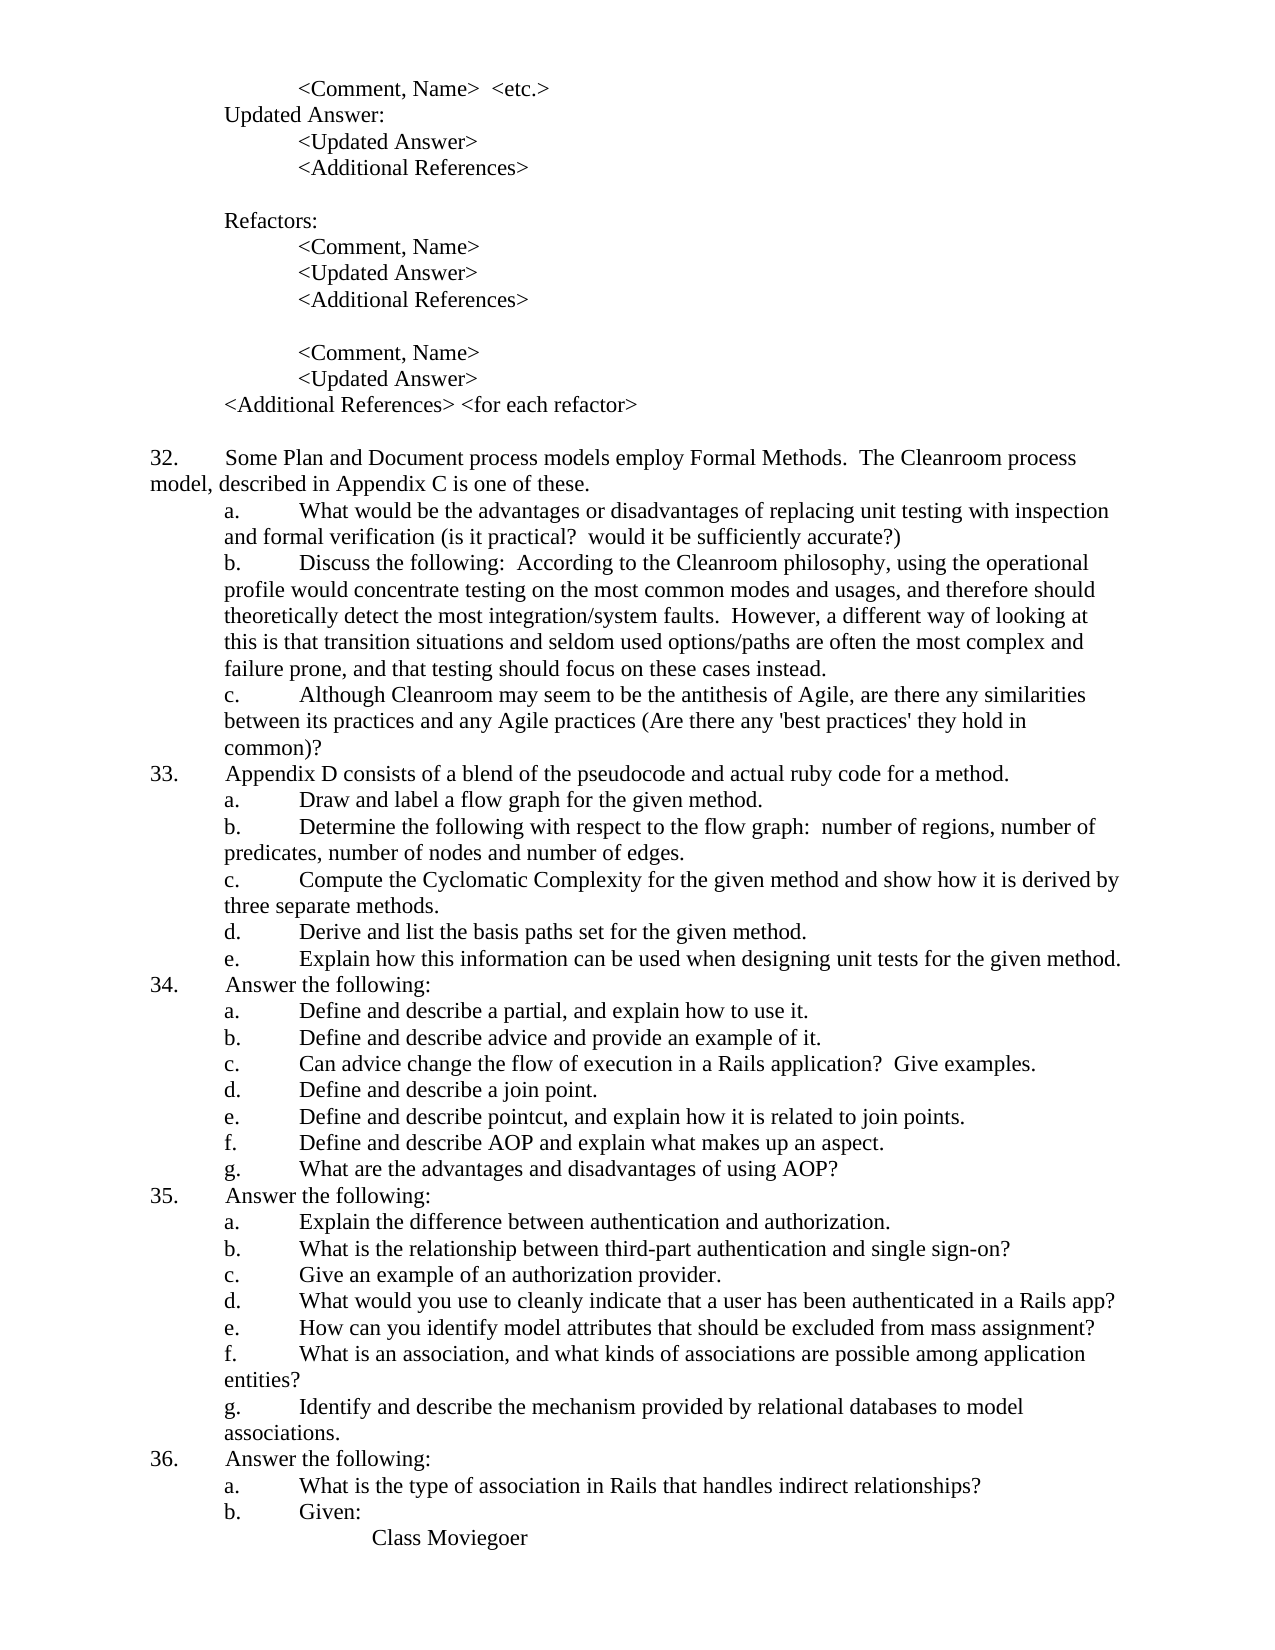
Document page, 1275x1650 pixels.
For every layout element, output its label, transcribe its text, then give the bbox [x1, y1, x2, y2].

text a. Draw and label a flow graph for the given method. [224, 787, 1125, 813]
text c. Give an example of an authorization provider. [224, 1261, 1125, 1287]
text a. What is the type of association in Rails that handles indirect relationships? [224, 1472, 1125, 1498]
text g. What are the advantages and disadvantages of using AOP? [224, 1156, 1125, 1182]
text <Comment, Name> [298, 338, 1125, 365]
text d. Define and describe a join point. [224, 1076, 1125, 1103]
text 36. Answer the following: [150, 1445, 1125, 1472]
text a. Explain the difference between authentication and authorization. [224, 1208, 1125, 1234]
text <Updated Answer> [298, 259, 1125, 286]
text <Additional References> <for each refactor> [224, 391, 1125, 444]
text d. Derive and list the basis paths set for the given method. [224, 918, 1125, 945]
text <Additional References> [298, 286, 1125, 312]
text Updated Answer: [224, 101, 1125, 128]
text Refactors: [224, 207, 1125, 233]
text Class Moviegoer [372, 1524, 1125, 1551]
text b. What is the relationship between third-part authentication and single sign-on? [224, 1234, 1125, 1261]
text a. What would be the advantages or disadvantages of replacing unit testing with inspection and formal verification (is it practical? would it be sufficiently accurate?) [224, 497, 1125, 549]
text f. What is an association, and what kinds of associations are possible among application entities? [224, 1340, 1125, 1393]
text 33. Appendix D consists of a blend of the pseudocode and actual ruby code for a method. [150, 760, 1125, 787]
text <Updated Answer> [298, 128, 1125, 154]
text a. Define and describe a partial, and explain how to use it. [224, 997, 1125, 1024]
text <Updated Answer> [298, 365, 1125, 391]
text f. Define and describe AOP and explain what makes up an aspect. [224, 1129, 1125, 1156]
text e. How can you identify model attributes that should be excluded from mass assignment? [224, 1314, 1125, 1340]
text b. Define and describe advice and provide an example of it. [224, 1024, 1125, 1050]
text b. Discuss the following: According to the Cleanroom philosophy, using the operational profile would concentrate testing on the most common modes and usages, and therefore should theoretically detect the most integration/system faults. However, a different way of looking at this is that transition situations and seldom used options/paths are often the most complex and failure prone, and that testing should focus on these cases instead. [224, 549, 1125, 681]
text e. Explain how this information can be used when designing unit tests for the given method. [224, 945, 1125, 971]
text c. Compute the Cyclomatic Complexity for the given method and show how it is derived by three separate methods. [224, 866, 1125, 918]
text <Comment, Name> <etc.> [298, 75, 1125, 101]
text b. Given: [224, 1498, 1125, 1524]
text 34. Answer the following: [150, 971, 1125, 997]
text b. Determine the following with respect to the flow graph: number of regions, number of predicates, number of nodes and number of edges. [224, 813, 1125, 866]
text d. What would you use to cleanly indicate that a user has been authenticated in a Rails app? [224, 1287, 1125, 1314]
text 32. Some Plan and Document process models employ Formal Methods. The Cleanroom process model, described in Appendix C is one of these. [150, 444, 1125, 497]
text c. Can advice change the flow of execution in a Rails application? Give examples. [224, 1050, 1125, 1076]
text c. Although Cleanroom may seem to be the antithesis of Agile, are there any similarities between its practices and any Agile practices (Are there any 'best practices' they hold in common)? [224, 681, 1125, 760]
text g. Identify and describe the mechanism provided by relational databases to model associations. [224, 1393, 1125, 1445]
text e. Define and describe pointcut, and explain how it is related to join points. [224, 1103, 1125, 1129]
text 35. Answer the following: [150, 1182, 1125, 1208]
text <Comment, Name> [298, 233, 1125, 259]
text <Additional References> [298, 154, 1125, 180]
